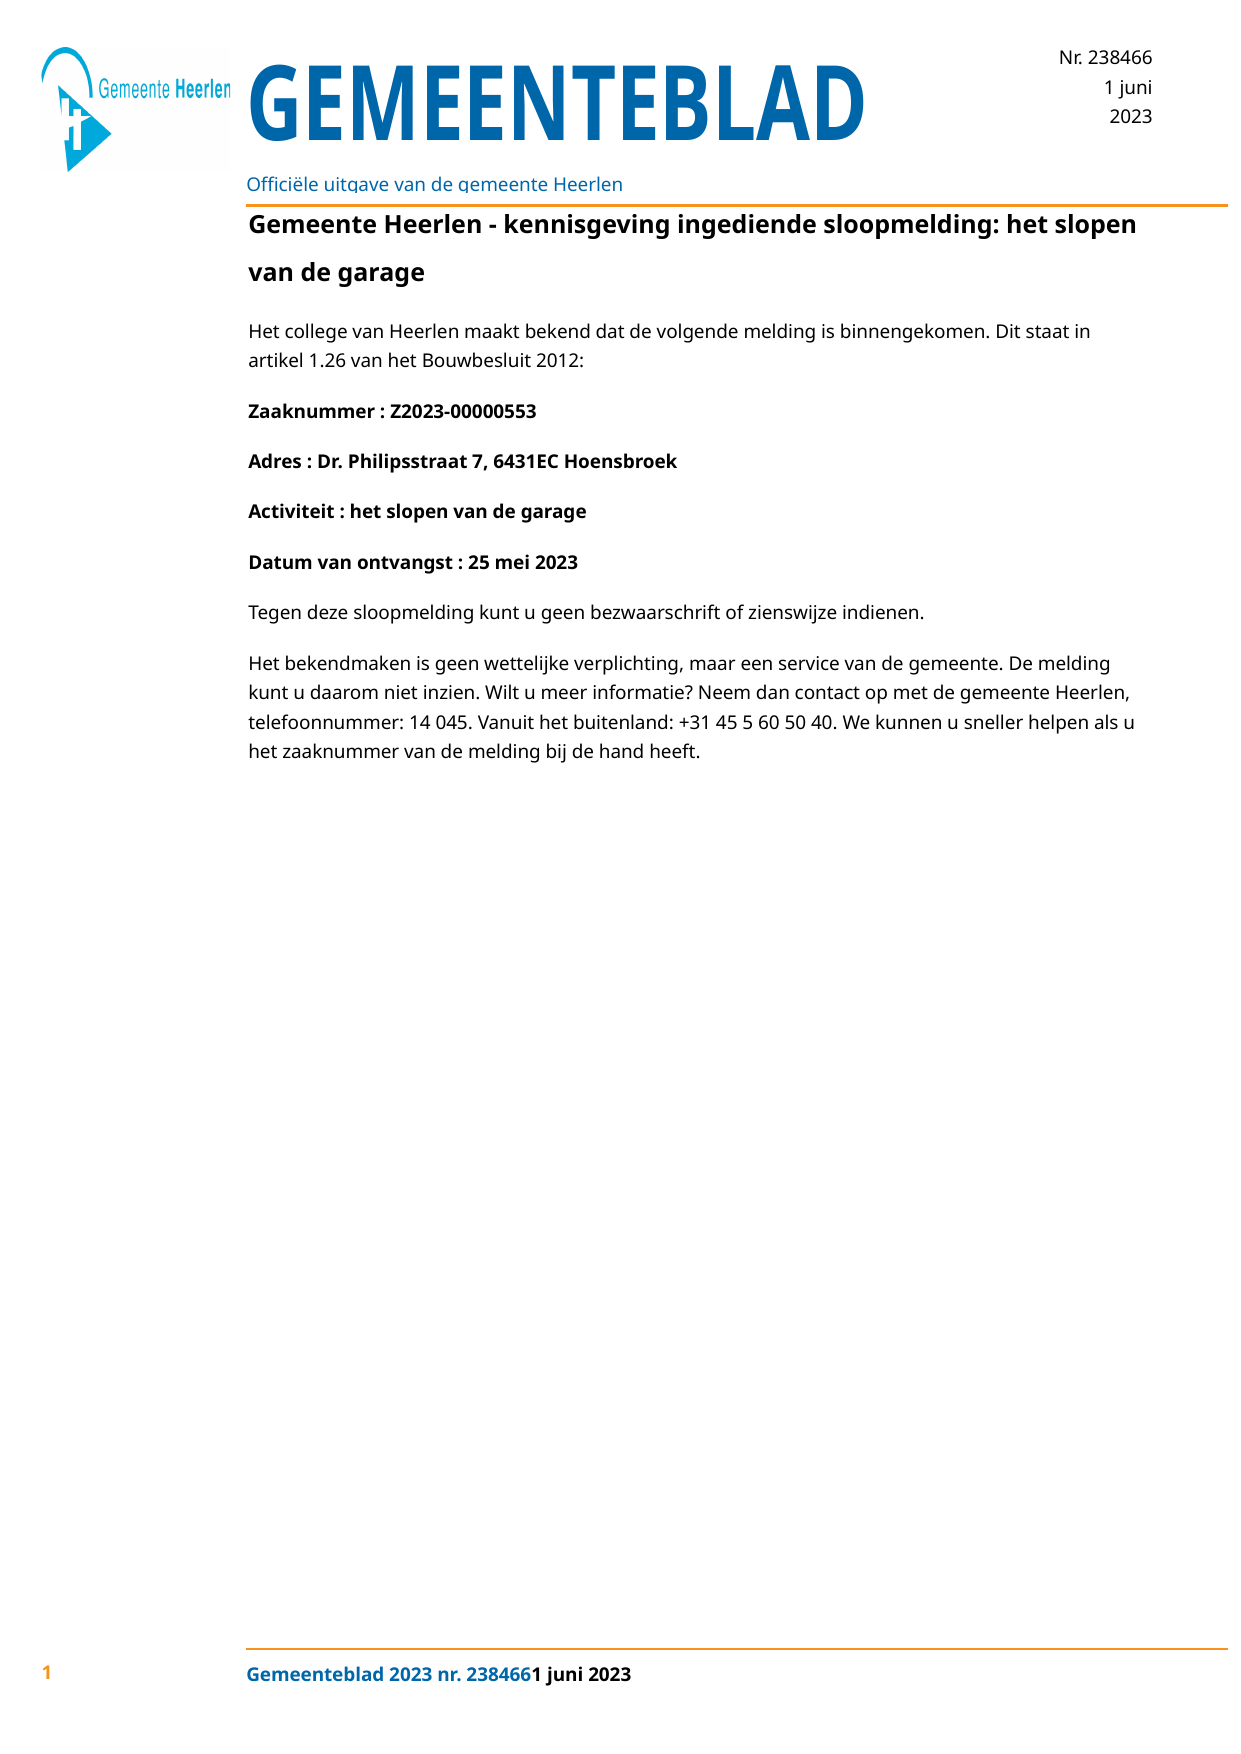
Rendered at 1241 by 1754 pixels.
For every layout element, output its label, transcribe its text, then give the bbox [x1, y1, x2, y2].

text Datum van ontvangst : 25 mei 2023 [248, 549, 1152, 575]
text Adres : Dr. Philipsstraat 7, 6431EC Hoensbroek [248, 448, 1152, 474]
text Gemeente Heerlen - kennisgeving ingediende sloopmelding: het slopen van de garage [248, 207, 1152, 288]
text Het college van Heerlen maakt bekend dat de volgende melding is binnengekomen. Dit staat in artikel 1.26 van het Bouwbesluit 2012: [248, 318, 1152, 373]
picture [41, 47, 231, 172]
picture [41, 47, 59, 70]
text Tegen deze sloopmelding kunt u geen bezwaarschrift of zienswijze indienen. [248, 599, 1152, 625]
text Zaaknummer : Z2023-00000553 [248, 398, 1152, 424]
text Activiteit : het slopen van de garage [248, 499, 1152, 524]
text Het bekendmaken is geen wettelijke verplichting, maar een service van de gemeente. De melding kunt u daarom niet inzien. Wilt u meer informatie? Neem dan contact op met de gemeente Heerlen, telefoonnummer: 14 045. Vanuit het buitenland: +31 45 5 60 50 40. We kunnen u sneller helpen als u het zaaknummer van de melding bij de hand heeft. [248, 650, 1152, 764]
